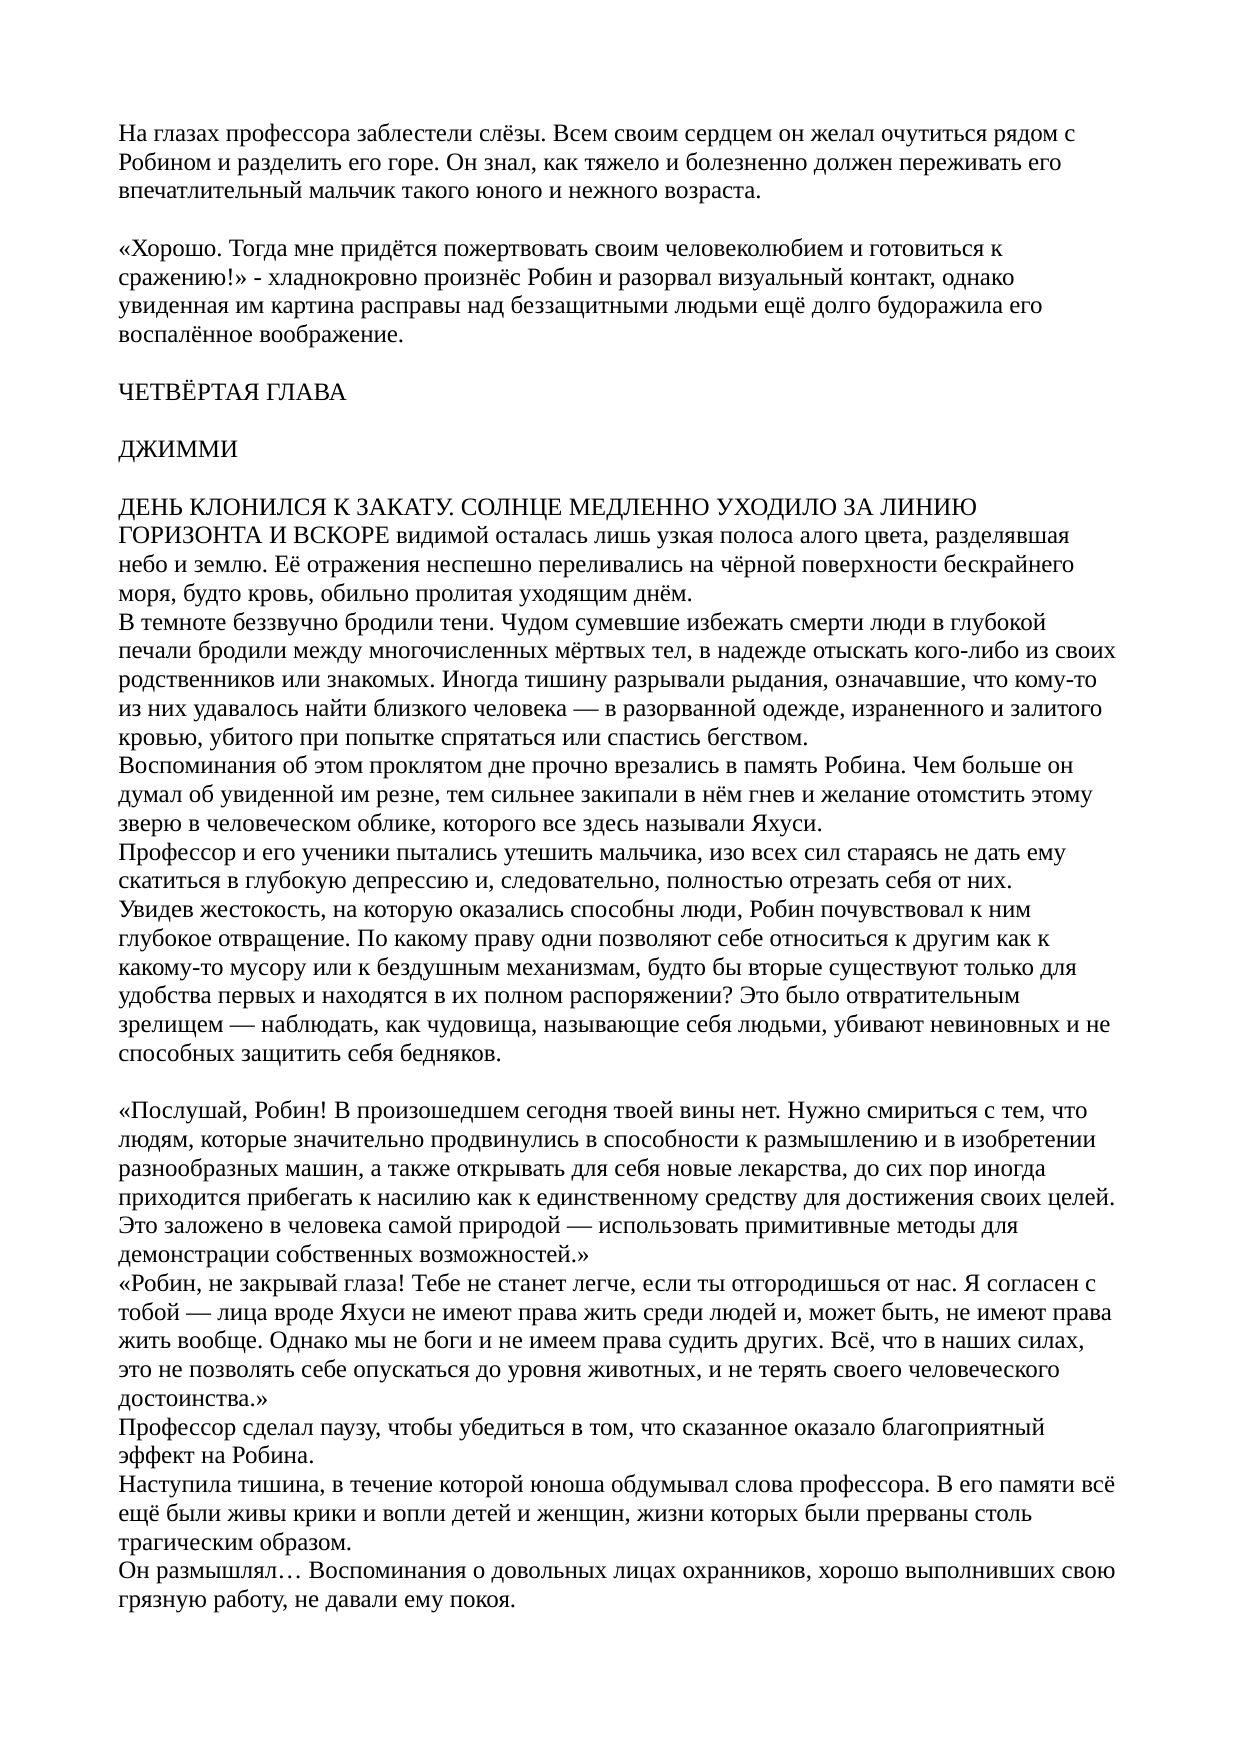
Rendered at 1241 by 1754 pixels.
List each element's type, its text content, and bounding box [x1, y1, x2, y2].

text Воспоминания об этом проклятом дне прочно врезались в память Робина. Чем больше он думал об увиденной им резне, тем сильнее закипали в нём гнев и желание отомстить этому зверю в человеческом облике, которого все здесь называли Яхуси. [118, 751, 1122, 837]
text Увидев жестокость, на которую оказались способны люди, Робин почувствовал к ним глубокое отвращение. По какому праву одни позволяют себе относиться к другим как к какому-то мусору или к бездушным механизмам, будто бы вторые существуют только для удобства первых и находятся в их полном распоряжении? Это было отвратительным зрелищем — наблюдать, как чудовища, называющие себя людьми, убивают невиновных и не способных защитить себя бедняков. [118, 894, 1122, 1067]
text В темноте беззвучно бродили тени. Чудом сумевшие избежать смерти люди в глубокой печали бродили между многочисленных мёртвых тел, в надежде отыскать кого-либо из своих родственников или знакомых. Иногда тишину разрывали рыдания, означавшие, что кому-то из них удавалось найти близкого человека — в разорванной одежде, израненного и залитого кровью, убитого при попытке спрятаться или спастись бегством. [118, 607, 1122, 751]
text ДЖИММИ [118, 434, 1122, 463]
text Профессор и его ученики пытались утешить мальчика, изо всех сил стараясь не дать ему скатиться в глубокую депрессию и, следовательно, полностью отрезать себя от них. [118, 837, 1122, 894]
text ДЕНЬ КЛОНИЛСЯ К ЗАКАТУ. СОЛНЦЕ МЕДЛЕННО УХОДИЛО ЗА ЛИНИЮ ГОРИЗОНТА И ВСКОРЕ видимой осталась лишь узкая полоса алого цвета, разделявшая небо и землю. Её отражения неспешно переливались на чёрной поверхности бескрайнего моря, будто кровь, обильно пролитая уходящим днём. [118, 492, 1122, 607]
text ЧЕТВЁРТАЯ ГЛАВА [118, 377, 1122, 406]
text «Послушай, Робин! В произошедшем сегодня твоей вины нет. Нужно смириться с тем, что людям, которые значительно продвинулись в способности к размышлению и в изобретении разнообразных машин, а также открывать для себя новые лекарства, до сих пор иногда приходится прибегать к насилию как к единственному средству для достижения своих целей. Это заложено в человека самой природой — использовать примитивные методы для демонстрации собственных возможностей.» [118, 1096, 1122, 1268]
text «Хорошо. Тогда мне придётся пожертвовать своим человеколюбием и готовиться к сражению!» - хладнокровно произнёс Робин и разорвал визуальный контакт, однако увиденная им картина расправы над беззащитными людьми ещё долго будоражила его воспалённое воображение. [118, 233, 1122, 348]
text Он размышлял… Воспоминания о довольных лицах охранников, хорошо выполнивших свою грязную работу, не давали ему покоя. [118, 1556, 1122, 1613]
text «Робин, не закрывай глаза! Тебе не станет легче, если ты отгородишься от нас. Я согласен с тобой — лица вроде Яхуси не имеют права жить среди людей и, может быть, не имеют права жить вообще. Однако мы не боги и не имеем права судить других. Всё, что в наших силах, это не позволять себе опускаться до уровня животных, и не терять своего человеческого достоинства.» [118, 1268, 1122, 1412]
text Профессор сделал паузу, чтобы убедиться в том, что сказанное оказало благоприятный эффект на Робина. [118, 1412, 1122, 1469]
text На глазах профессора заблестели слёзы. Всем своим сердцем он желал очутиться рядом с Робином и разделить его горе. Он знал, как тяжело и болезненно должен переживать его впечатлительный мальчик такого юного и нежного возраста. [118, 118, 1122, 204]
text Наступила тишина, в течение которой юноша обдумывал слова профессора. В его памяти всё ещё были живы крики и вопли детей и женщин, жизни которых были прерваны столь трагическим образом. [118, 1469, 1122, 1556]
